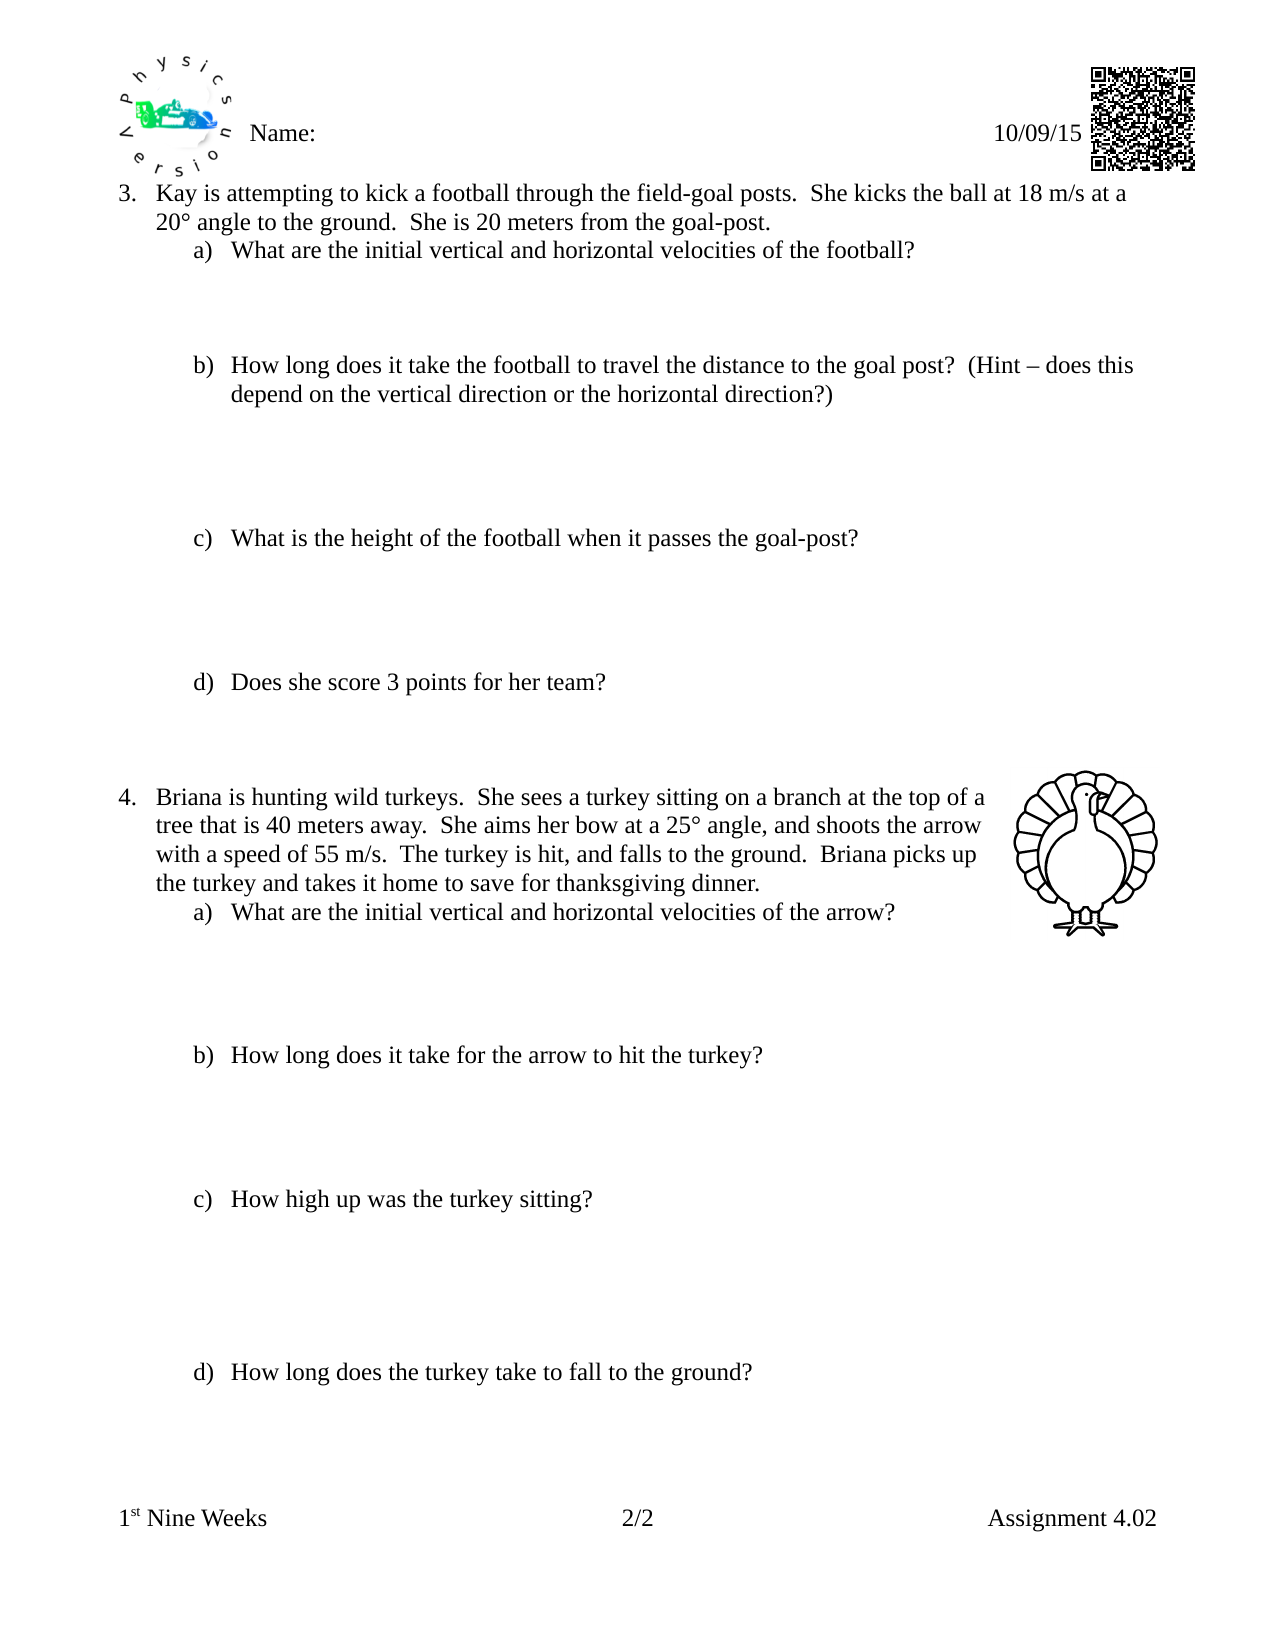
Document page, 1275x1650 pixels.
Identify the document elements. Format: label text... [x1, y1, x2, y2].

list What are the initial vertical and horizontal velocities of the arrow? [193, 897, 1010, 926]
list How long does it take for the arrow to hit the turkey? [193, 1041, 1157, 1069]
picture [119, 56, 232, 177]
list What is the height of the football when it passes the goal-post? [193, 523, 1157, 552]
list Kay is attempting to kick a football through the field-goal posts. She kicks the ball at 18 m/s at a 20° angle to the ground. She is 20 meters from the goal-post. [118, 176, 1157, 236]
list How long does it take the football to travel the distance to the goal post? (Hint – does this depend on the vertical direction or the horizontal direction?) [193, 351, 1157, 408]
list How long does the turkey take to fall to the ground? [193, 1357, 1157, 1386]
list How high up was the turkey sitting? [193, 1184, 1157, 1213]
list What are the initial vertical and horizontal velocities of the football? [193, 236, 1157, 264]
picture [1082, 58, 1203, 179]
picture [1010, 767, 1160, 940]
list Does she score 3 points for her team? [193, 667, 1157, 696]
list Briana is hunting wild turkeys. She sees a turkey sitting on a branch at the top of a tree that is 40 meters away. She aims her bow at a 25° angle, and shoots the arrow with a speed of 55 m/s. The turkey is hit, and falls to the ground. Briana picks up the turkey and takes it home to save for thanksgiving dinner. [118, 782, 1010, 897]
